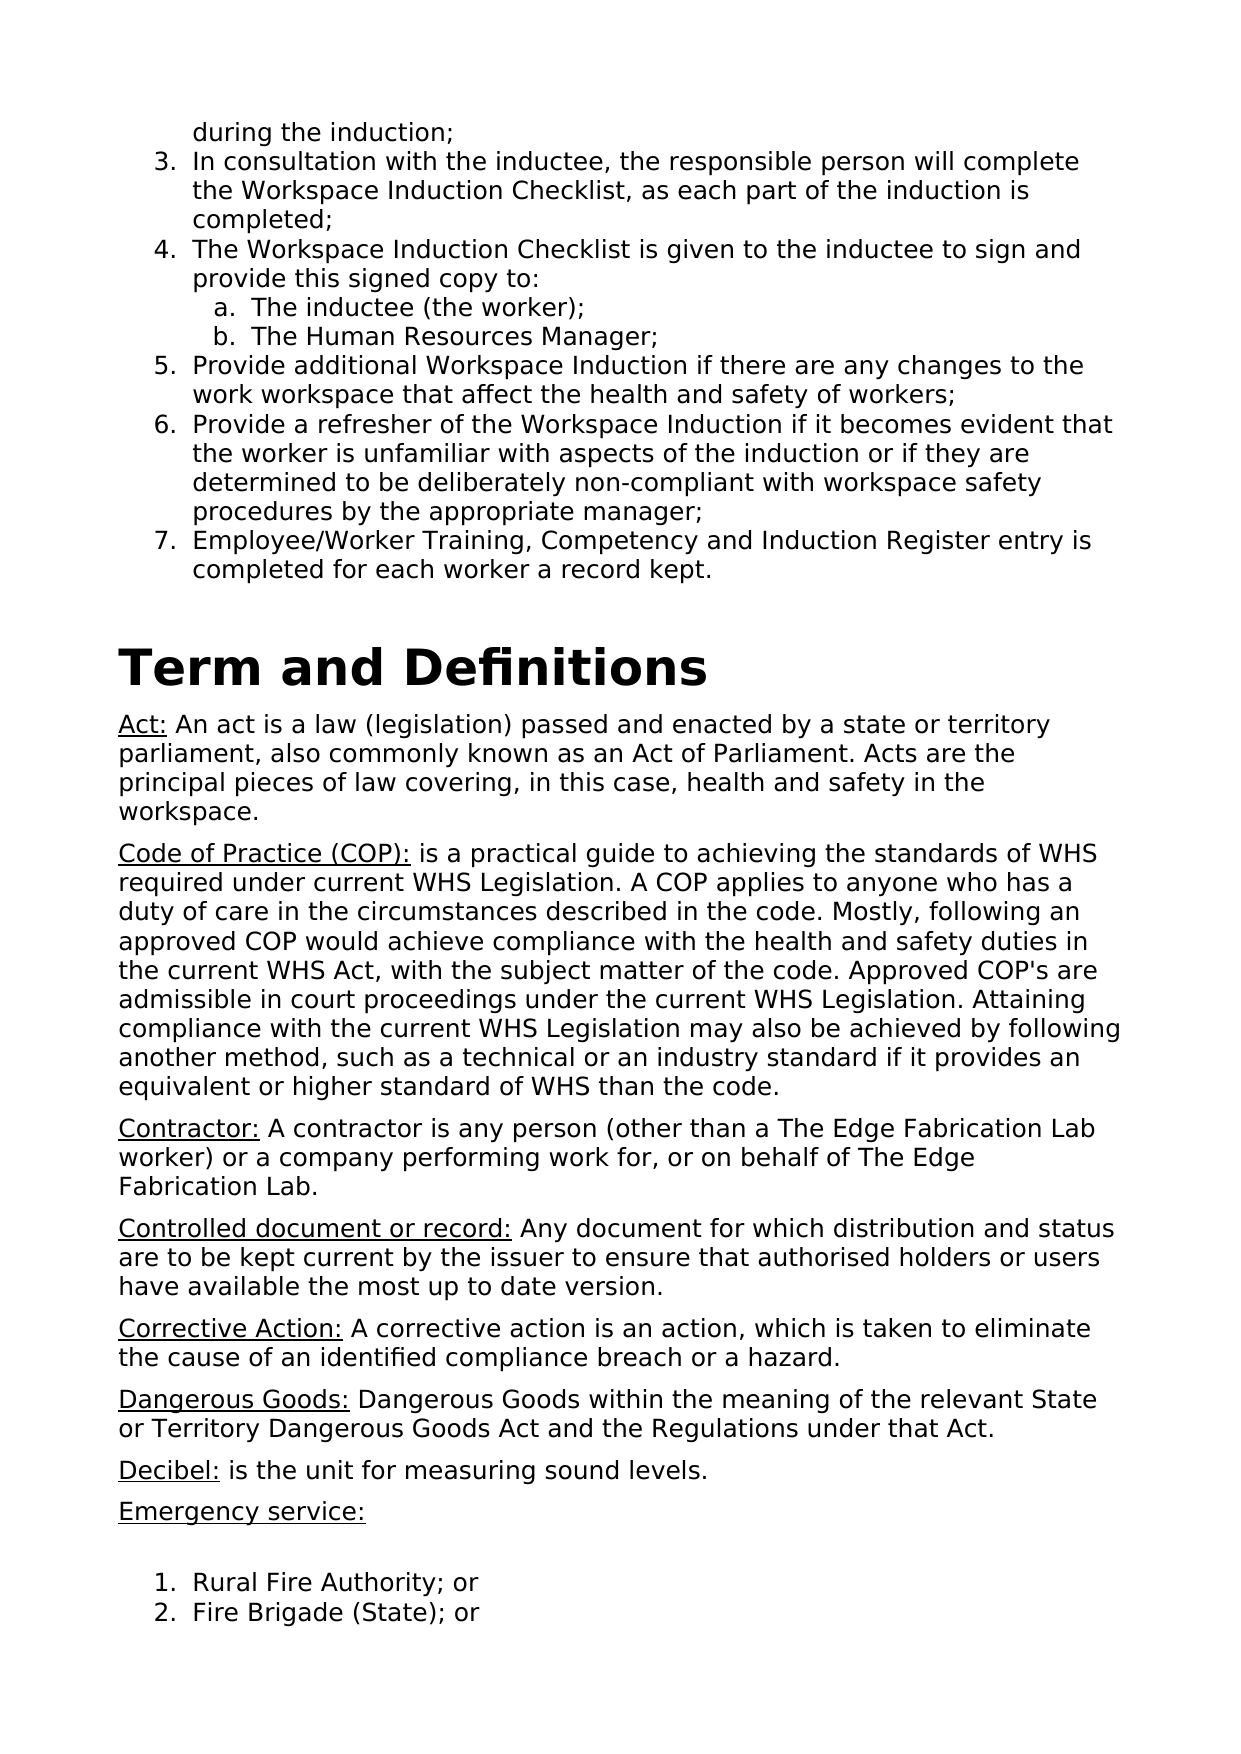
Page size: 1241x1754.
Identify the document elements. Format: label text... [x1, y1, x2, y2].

text Decibel: is the unit for measuring sound levels. [118, 1456, 1122, 1485]
list The Workspace Induction Checklist is given to the inductee to sign and provide this signed copy to: [177, 235, 1122, 293]
text Code of Practice (COP): is a practical guide to achieving the standards of WHS required under current WHS Legislation. A COP applies to anyone who has a duty of care in the circumstances described in the code. Mostly, following an approved COP would achieve compliance with the health and safety duties in the current WHS Act, with the subject matter of the code. Approved COP's are admissible in court proceedings under the current WHS Legislation. Attaining compliance with the current WHS Legislation may also be achieved by following another method, such as a technical or an industry standard if it provides an equivalent or higher standard of WHS than the code. [118, 839, 1122, 1102]
list The Human Resources Manager; [236, 322, 1122, 351]
list Fire Brigade (State); or [177, 1598, 1122, 1627]
text Controlled document or record: Any document for which distribution and status are to be kept current by the issuer to ensure that authorised holders or users have available the most up to date version. [118, 1214, 1122, 1302]
text Emergency service: [118, 1497, 1122, 1527]
list In consultation with the inductee, the responsible person will complete the Workspace Induction Checklist, as each part of the induction is completed; [177, 147, 1122, 235]
list Employee/Worker Training, Competency and Induction Register entry is completed for each worker a record kept. [177, 526, 1122, 585]
list The inductee (the worker); [236, 293, 1122, 322]
text Corrective Action: A corrective action is an action, which is taken to eliminate the cause of an identified compliance breach or a hazard. [118, 1314, 1122, 1372]
text Dangerous Goods: Dangerous Goods within the meaning of the relevant State or Territory Dangerous Goods Act and the Regulations under that Act. [118, 1385, 1122, 1443]
list during the induction; [177, 118, 1122, 147]
text Act: An act is a law (legislation) passed and enacted by a state or territory parliament, also commonly known as an Act of Parliament. Acts are the principal pieces of law covering, in this case, health and safety in the workspace. [118, 710, 1122, 827]
list Provide a refresher of the Workspace Induction if it becomes evident that the worker is unfamiliar with aspects of the induction or if they are determined to be deliberately non-compliant with workspace safety procedures by the appropriate manager; [177, 410, 1122, 526]
list Rural Fire Authority; or [177, 1569, 1122, 1598]
list Provide additional Workspace Induction if there are any changes to the work workspace that affect the health and safety of workers; [177, 351, 1122, 410]
text Contractor: A contractor is any person (other than a The Edge Fabrication Lab worker) or a company performing work for, or on behalf of The Edge Fabrication Lab. [118, 1114, 1122, 1202]
subtitle Term and Definitions [118, 639, 1122, 697]
